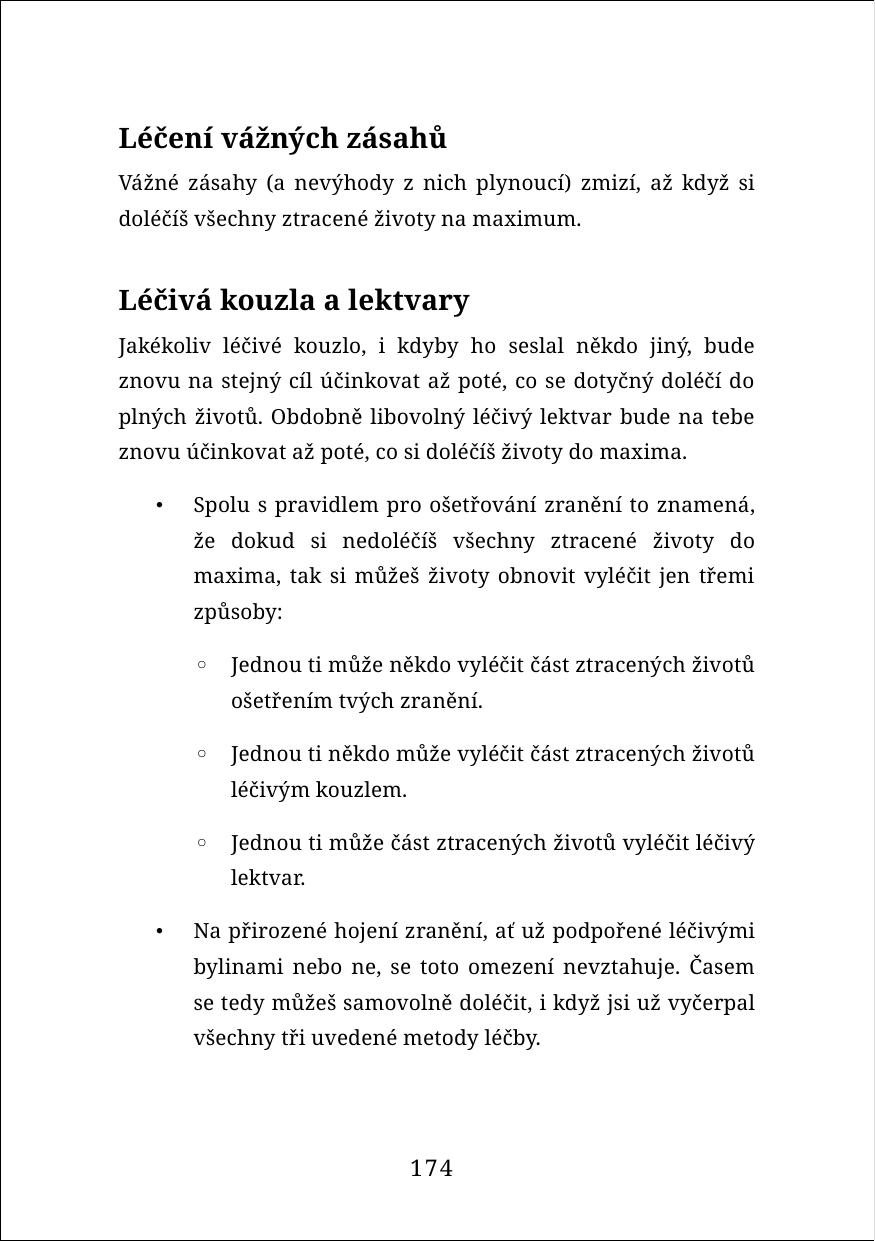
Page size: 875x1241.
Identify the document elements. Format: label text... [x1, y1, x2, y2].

list Jednou ti může část ztracených životů vyléčit léčivý lektvar. [193, 828, 756, 892]
list Na přirozené hojení zranění, ať už podpořené léčivými bylinami nebo ne, se toto omezení nevztahuje. Časem se tedy můžeš samovolně doléčit, i když jsi už vyčerpal všechny tři uvedené metody léčby. [156, 917, 756, 1052]
subtitle Léčení vážných zásahů [118, 118, 756, 157]
text Jakékoliv léčivé kouzlo, i kdyby ho seslal někdo jiný, bude znovu na stejný cíl účinkovat až poté, co se dotyčný doléčí do plných životů. Obdobně libovolný léčivý lektvar bude na tebe znovu účinkovat až poté, co si doléčíš životy do maxima. [118, 331, 756, 466]
text Vážné zásahy (a nevýhody z nich plynoucí) zmizí, až když si doléčíš všechny ztracené životy na maximum. [118, 168, 756, 232]
list Jednou ti někdo může vyléčit část ztracených životů léčivým kouzlem. [193, 739, 756, 803]
subtitle Léčivá kouzla a lektvary [118, 281, 756, 319]
list Jednou ti může někdo vyléčit část ztracených životů ošetřením tvých zranění. [193, 650, 756, 714]
list Spolu s pravidlem pro ošetřování zranění to znamená, že dokud si nedoléčíš všechny ztracené životy do maxima, tak si můžeš životy obnovit vyléčit jen třemi způsoby: [156, 491, 756, 626]
